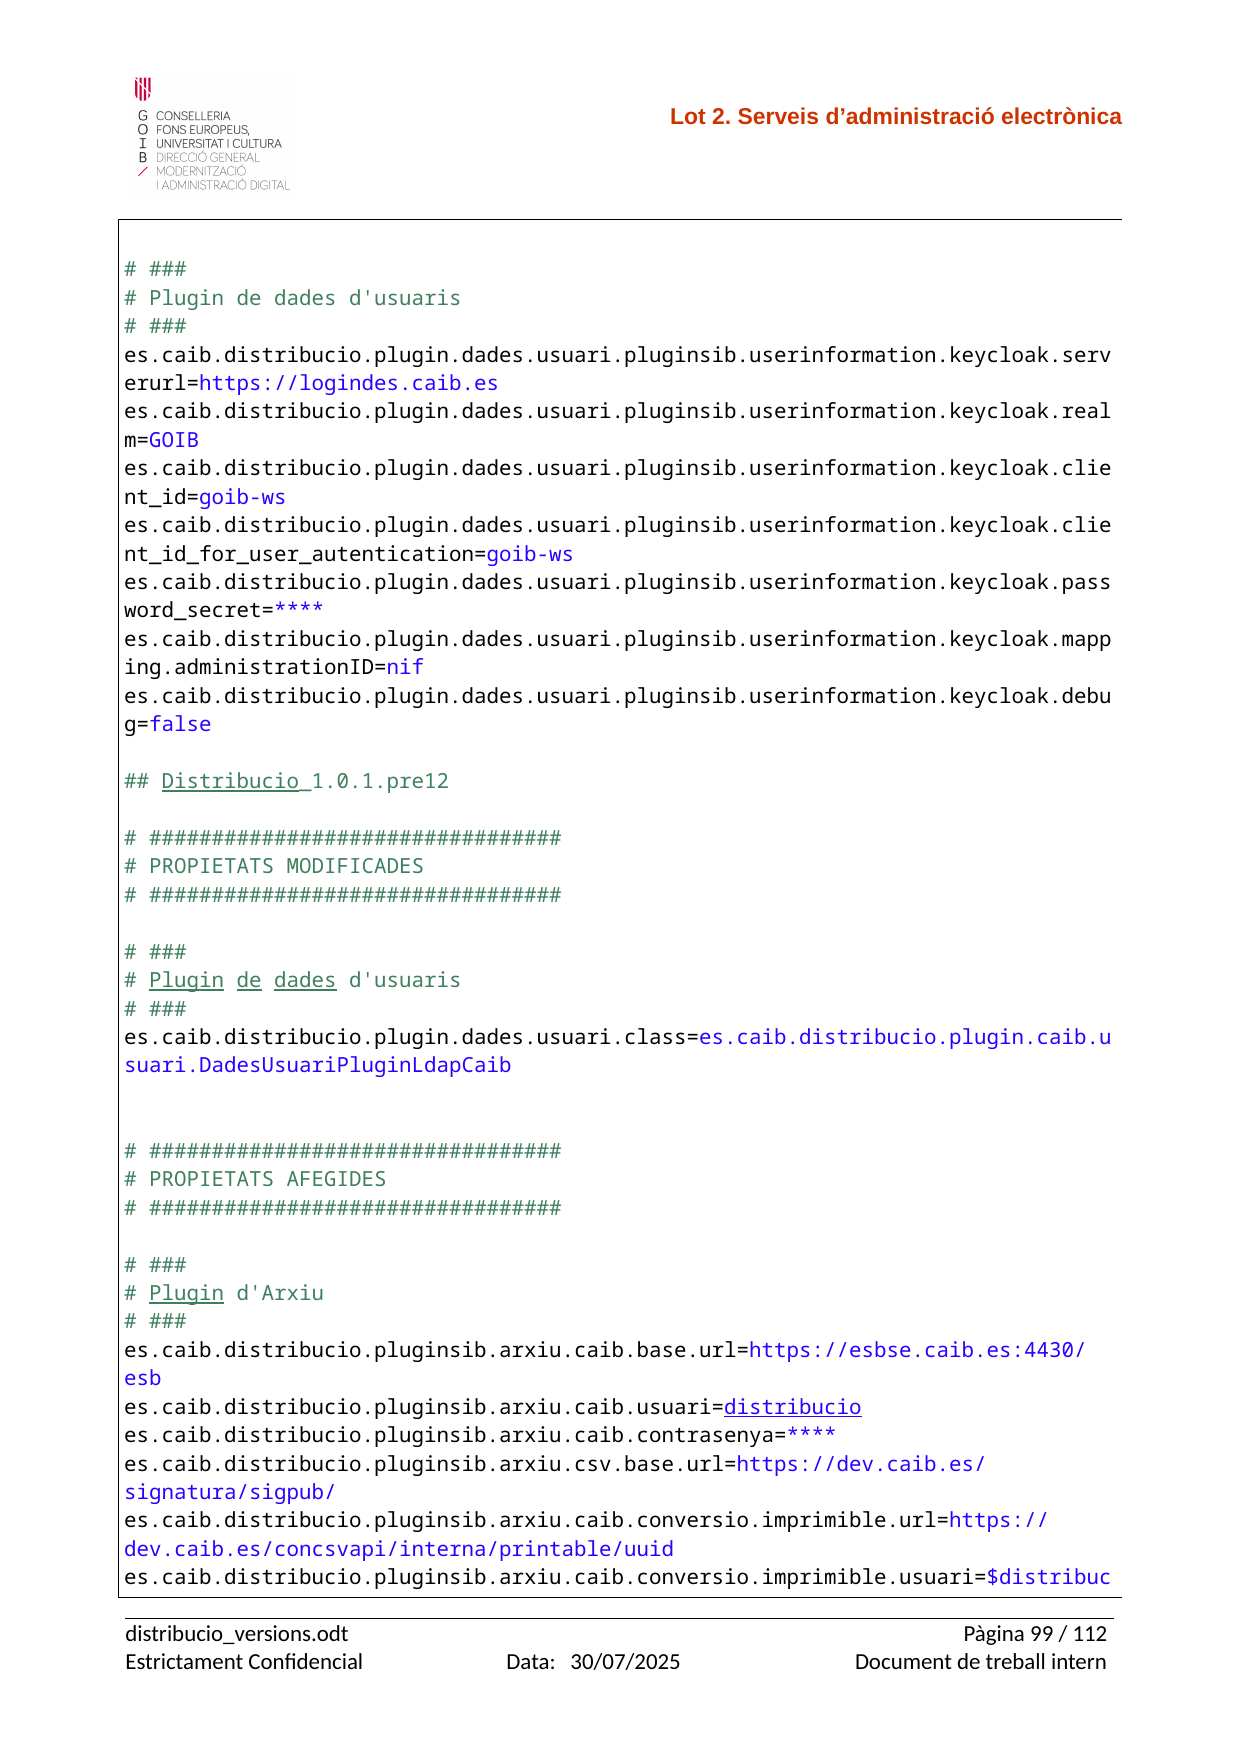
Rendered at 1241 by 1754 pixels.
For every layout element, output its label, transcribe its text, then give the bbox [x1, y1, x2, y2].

picture [126, 70, 299, 197]
table_header # ### # Plugin de dades d'usuaris # ### es.caib.distribucio.plugin.dades.usuari.pluginsib.userinformation.keycloak.serverurl=https://logindes.caib.es es.caib.distribucio.plugin.dades.usuari.pluginsib.userinformation.keycloak.realm=GOIB es.caib.distribucio.plugin.dades.usuari.pluginsib.userinformation.keycloak.client_id=goib-ws es.caib.distribucio.plugin.dades.usuari.pluginsib.userinformation.keycloak.client_id_for_user_autentication=goib-ws es.caib.distribucio.plugin.dades.usuari.pluginsib.userinformation.keycloak.password_secret=**** es.caib.distribucio.plugin.dades.usuari.pluginsib.userinformation.keycloak.mapping.administrationID=nif es.caib.distribucio.plugin.dades.usuari.pluginsib.userinformation.keycloak.debug=false ## Distribucio_1.0.1.pre12 # ################################# # PROPIETATS MODIFICADES # ################################# # ### # Plugin de dades d'usuaris # ### es.caib.distribucio.plugin.dades.usuari.class=es.caib.distribucio.plugin.caib.usuari.DadesUsuariPluginLdapCaib # ################################# # PROPIETATS AFEGIDES # ################################# # ### # Plugin d'Arxiu # ### es.caib.distribucio.pluginsib.arxiu.caib.base.url=https://esbse.caib.es:4430/esb es.caib.distribucio.pluginsib.arxiu.caib.usuari=distribucio es.caib.distribucio.pluginsib.arxiu.caib.contrasenya=**** es.caib.distribucio.pluginsib.arxiu.csv.base.url=https://dev.caib.es/signatura/sigpub/ es.caib.distribucio.pluginsib.arxiu.caib.conversio.imprimible.url=https://dev.caib.es/concsvapi/interna/printable/uuid es.caib.distribucio.pluginsib.arxiu.caib.conversio.imprimible.usuari=$distribuc [119, 220, 1122, 1597]
